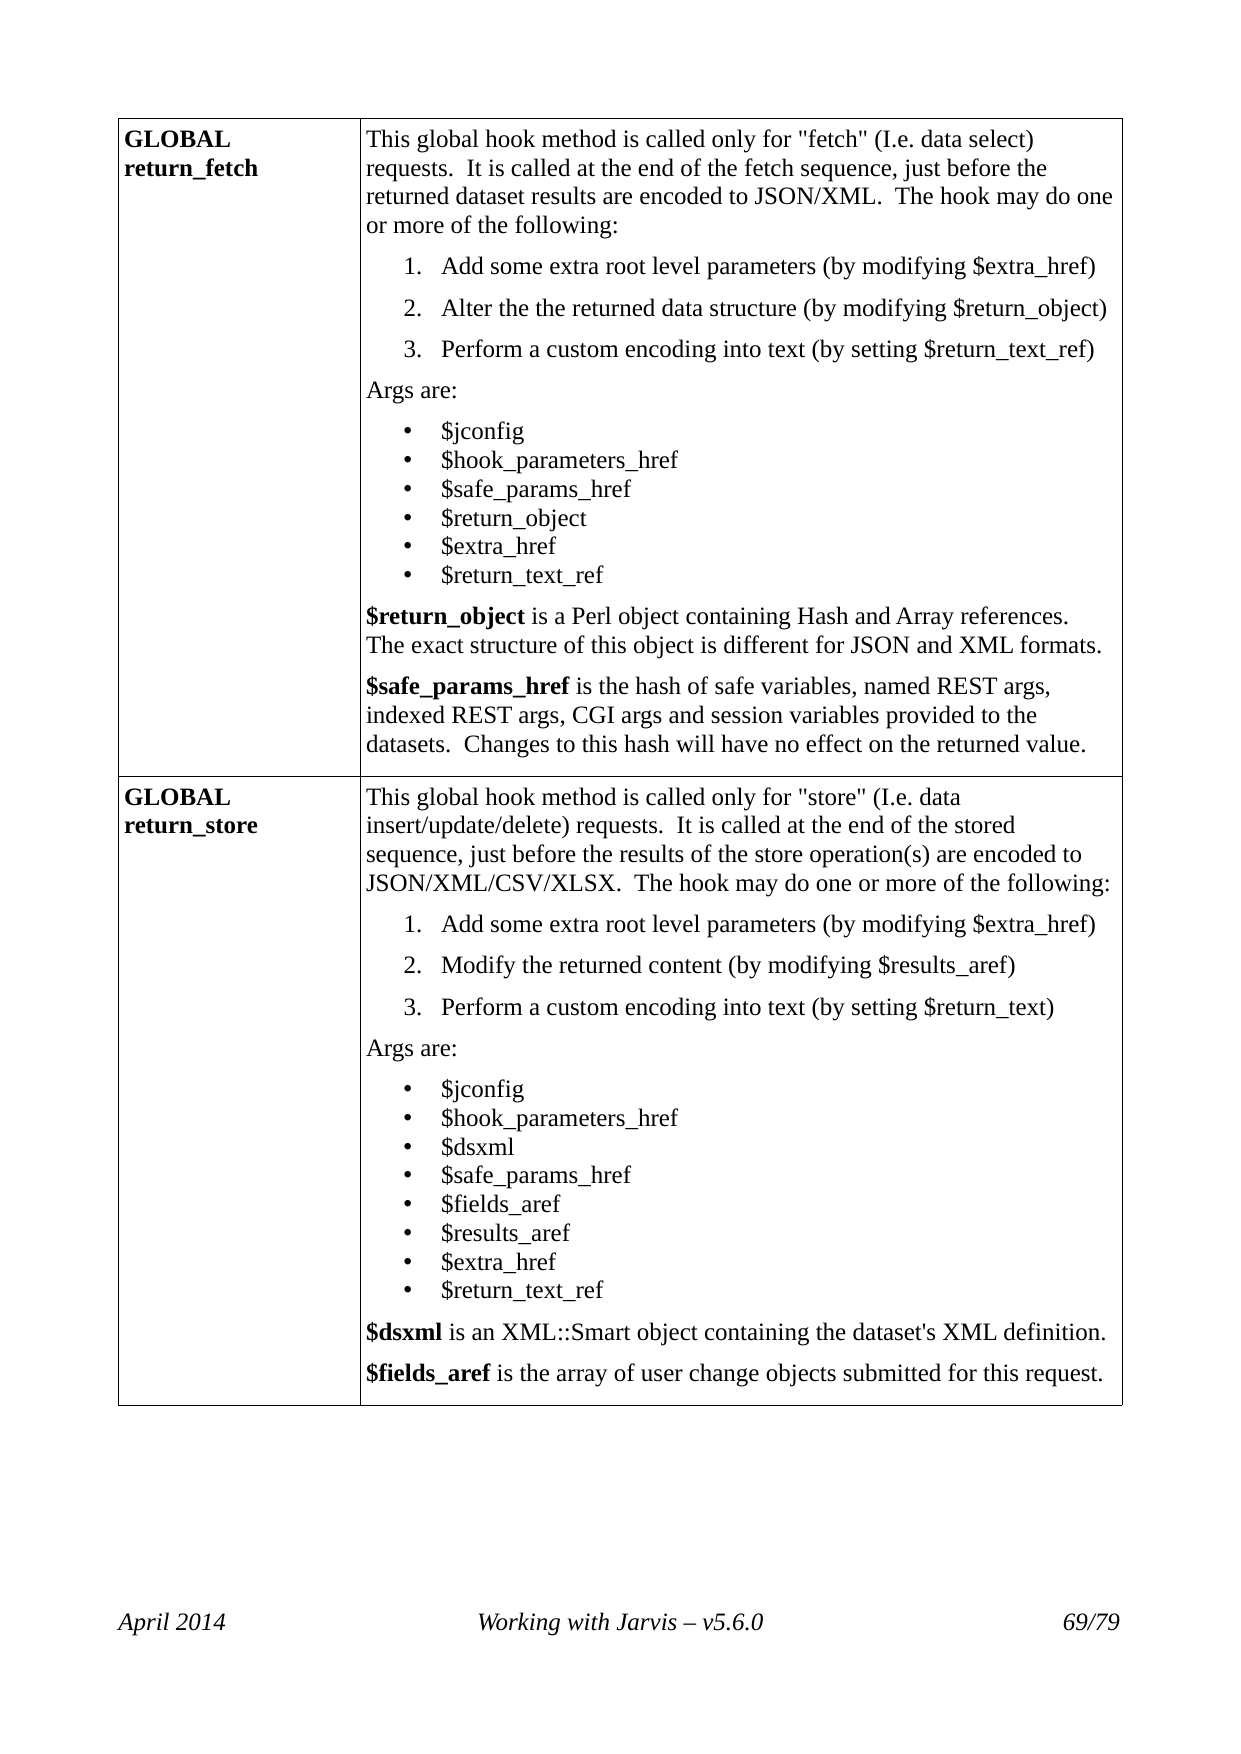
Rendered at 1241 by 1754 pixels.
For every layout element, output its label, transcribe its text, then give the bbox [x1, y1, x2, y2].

table_cell This global hook method is called only for "store" (I.e. data insert/update/delete) requests. It is called at the end of the stored sequence, just before the results of the store operation(s) are encoded to JSON/XML/CSV/XLSX. The hook may do one or more of the following: Add some extra root level parameters (by modifying $extra_href) Modify the returned content (by modifying $results_aref) Perform a custom encoding into text (by setting $return_text) Args are: $jconfig $hook_parameters_href $dsxml $safe_params_href $fields_aref $results_aref $extra_href $return_text_ref $dsxml is an XML::Smart object containing the dataset's XML definition. $fields_aref is the array of user change objects submitted for this request. [361, 777, 1122, 1405]
table_cell This global hook method is called only for "fetch" (I.e. data select) requests. It is called at the end of the fetch sequence, just before the returned dataset results are encoded to JSON/XML. The hook may do one or more of the following: Add some extra root level parameters (by modifying $extra_href) Alter the the returned data structure (by modifying $return_object) Perform a custom encoding into text (by setting $return_text_ref) Args are: $jconfig $hook_parameters_href $safe_params_href $return_object $extra_href $return_text_ref $return_object is a Perl object containing Hash and Array references. The exact structure of this object is different for JSON and XML formats. $safe_params_href is the hash of safe variables, named REST args, indexed REST args, CGI args and session variables provided to the datasets. Changes to this hash will have no effect on the returned value. [361, 119, 1122, 776]
table_cell GLOBAL return_store [119, 777, 360, 1405]
table_cell GLOBAL return_fetch [119, 119, 360, 776]
